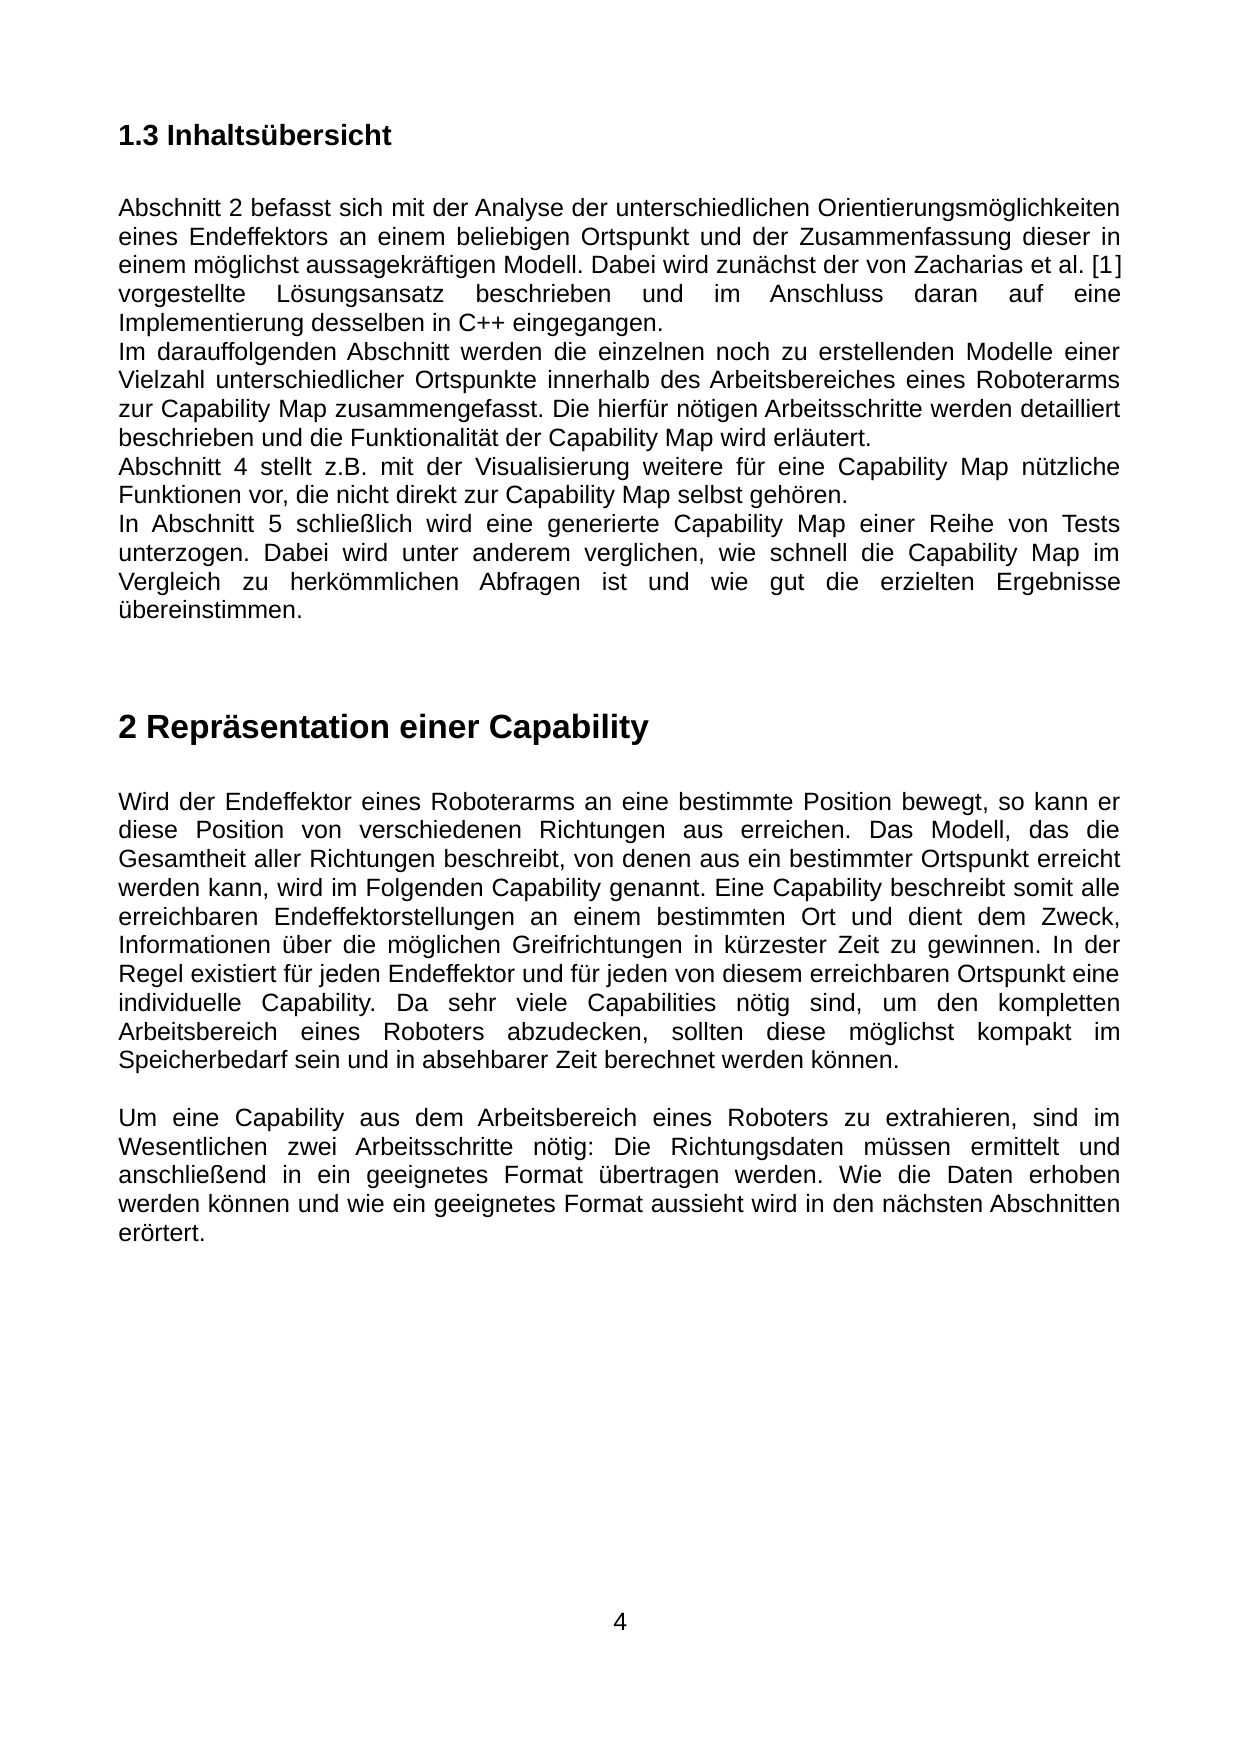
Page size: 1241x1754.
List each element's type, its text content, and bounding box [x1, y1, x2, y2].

text Im darauffolgenden Abschnitt werden die einzelnen noch zu erstellenden Modelle einer Vielzahl unterschiedlicher Ortspunkte innerhalb des Arbeitsbereiches eines Roboterarms zur Capability Map zusammengefasst. Die hierfür nötigen Arbeitsschritte werden detailliert beschrieben und die Funktionalität der Capability Map wird erläutert. [118, 337, 1122, 452]
subtitle 2 Repräsentation einer Capability [118, 707, 1122, 745]
text Abschnitt 2 befasst sich mit der Analyse der unterschiedlichen Orientierungsmöglichkeiten eines Endeffektors an einem beliebigen Ortspunkt und der Zusammenfassung dieser in einem möglichst aussagekräftigen Modell. Dabei wird zunächst der von Zacharias et al. [1] vorgestellte Lösungsansatz beschrieben und im Anschluss daran auf eine Implementierung desselben in C++ eingegangen. [118, 193, 1122, 337]
subtitle 1.3 Inhaltsübersicht [118, 118, 1122, 152]
text Wird der Endeffektor eines Roboterarms an eine bestimmte Position bewegt, so kann er diese Position von verschiedenen Richtungen aus erreichen. Das Modell, das die Gesamtheit aller Richtungen beschreibt, von denen aus ein bestimmter Ortspunkt erreicht werden kann, wird im Folgenden Capability genannt. Eine Capability beschreibt somit alle erreichbaren Endeffektorstellungen an einem bestimmten Ort und dient dem Zweck, Informationen über die möglichen Greifrichtungen in kürzester Zeit zu gewinnen. In der Regel existiert für jeden Endeffektor und für jeden von diesem erreichbaren Ortspunkt eine individuelle Capability. Da sehr viele Capabilities nötig sind, um den kompletten Arbeitsbereich eines Roboters abzudecken, sollten diese möglichst kompakt im Speicherbedarf sein und in absehbarer Zeit berechnet werden können. [118, 787, 1122, 1074]
text Um eine Capability aus dem Arbeitsbereich eines Roboters zu extrahieren, sind im Wesentlichen zwei Arbeitsschritte nötig: Die Richtungsdaten müssen ermittelt und anschließend in ein geeignetes Format übertragen werden. Wie die Daten erhoben werden können und wie ein geeignetes Format aussieht wird in den nächsten Abschnitten erörtert. [118, 1103, 1122, 1247]
text In Abschnitt 5 schließlich wird eine generierte Capability Map einer Reihe von Tests unterzogen. Dabei wird unter anderem verglichen, wie schnell die Capability Map im Vergleich zu herkömmlichen Abfragen ist und wie gut die erzielten Ergebnisse übereinstimmen. [118, 509, 1122, 624]
text Abschnitt 4 stellt z.B. mit der Visualisierung weitere für eine Capability Map nützliche Funktionen vor, die nicht direkt zur Capability Map selbst gehören. [118, 452, 1122, 509]
